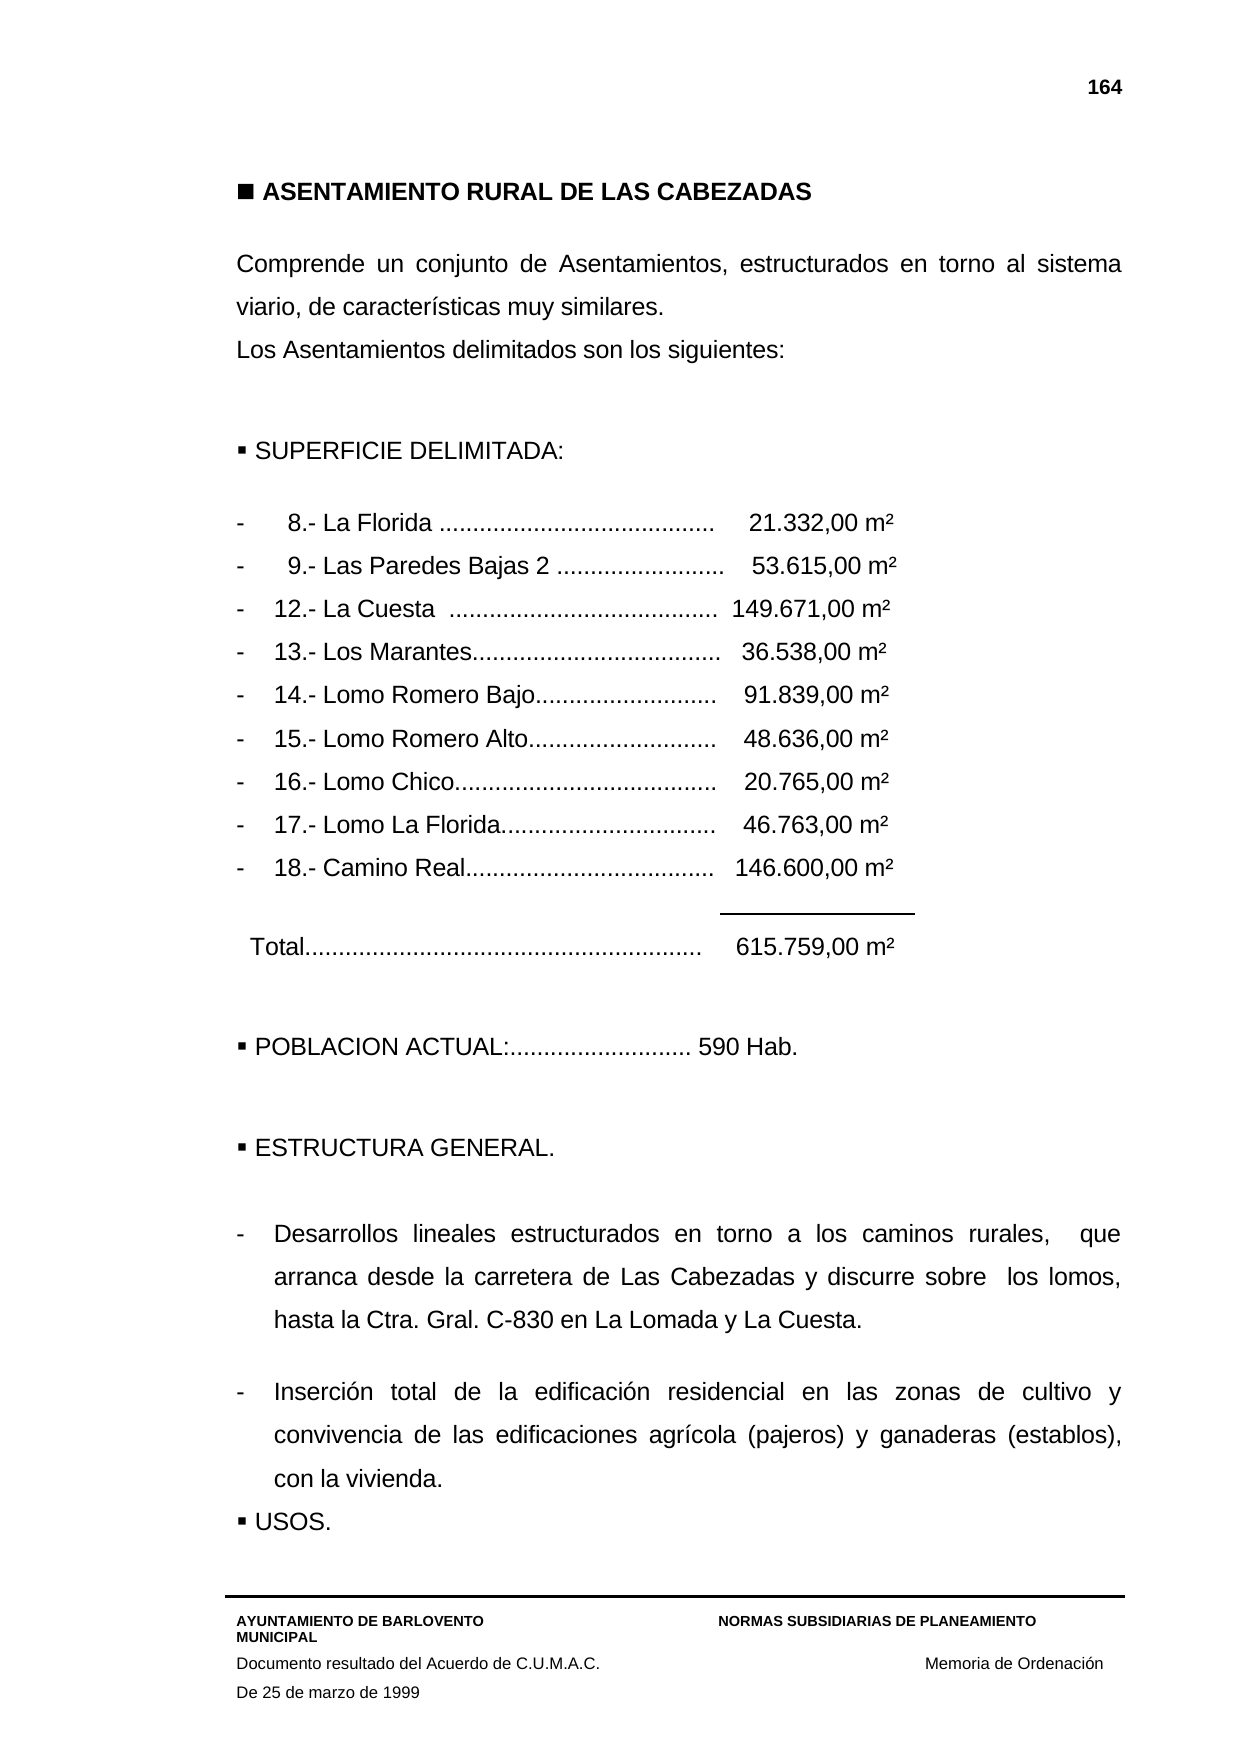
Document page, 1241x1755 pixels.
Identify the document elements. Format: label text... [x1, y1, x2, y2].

text Los Asentamientos delimitados son los siguientes: [236, 335, 1122, 364]
list 8.- La Florida ......................................... 21.332,00 m² [236, 508, 1122, 537]
text Total........................................................... 615.759,00 m² [236, 932, 1122, 960]
text  ASENTAMIENTO RURAL DE LAS CABEZADAS [236, 177, 1122, 206]
list 9.- Las Paredes Bajas 2 ......................... 53.615,00 m² [236, 551, 1122, 580]
list 15.- Lomo Romero Alto............................ 48.636,00 m² [236, 724, 1122, 752]
list 14.- Lomo Romero Bajo........................... 91.839,00 m² [236, 681, 1122, 709]
list 13.- Los Marantes..................................... 36.538,00 m² [236, 637, 1122, 666]
text  ESTRUCTURA GENERAL. [236, 1133, 1122, 1162]
list Inserción total de la edificación residencial en las zonas de cultivo y convivencia de las edificaciones agrícola (pajeros) y ganaderas (establos), con la vivienda. [236, 1377, 1122, 1492]
text  USOS. [236, 1507, 1122, 1536]
text Comprende un conjunto de Asentamientos, estructurados en torno al sistema viario, de características muy similares. [236, 249, 1122, 321]
text  POBLACION ACTUAL:........................... 590 Hab. [236, 1032, 1122, 1061]
text  SUPERFICIE DELIMITADA: [236, 436, 1122, 465]
list 18.- Camino Real..................................... 146.600,00 m² [236, 853, 1122, 882]
list 16.- Lomo Chico....................................... 20.765,00 m² [236, 767, 1122, 796]
list Desarrollos lineales estructurados en torno a los caminos rurales, que arranca desde la carretera de Las Cabezadas y discurre sobre los lomos, hasta la Ctra. Gral. C‑830 en La Lomada y La Cuesta. [236, 1219, 1122, 1334]
list 12.- La Cuesta ........................................ 149.671,00 m² [236, 594, 1122, 623]
list 17.- Lomo La Florida................................ 46.763,00 m² [236, 810, 1122, 839]
